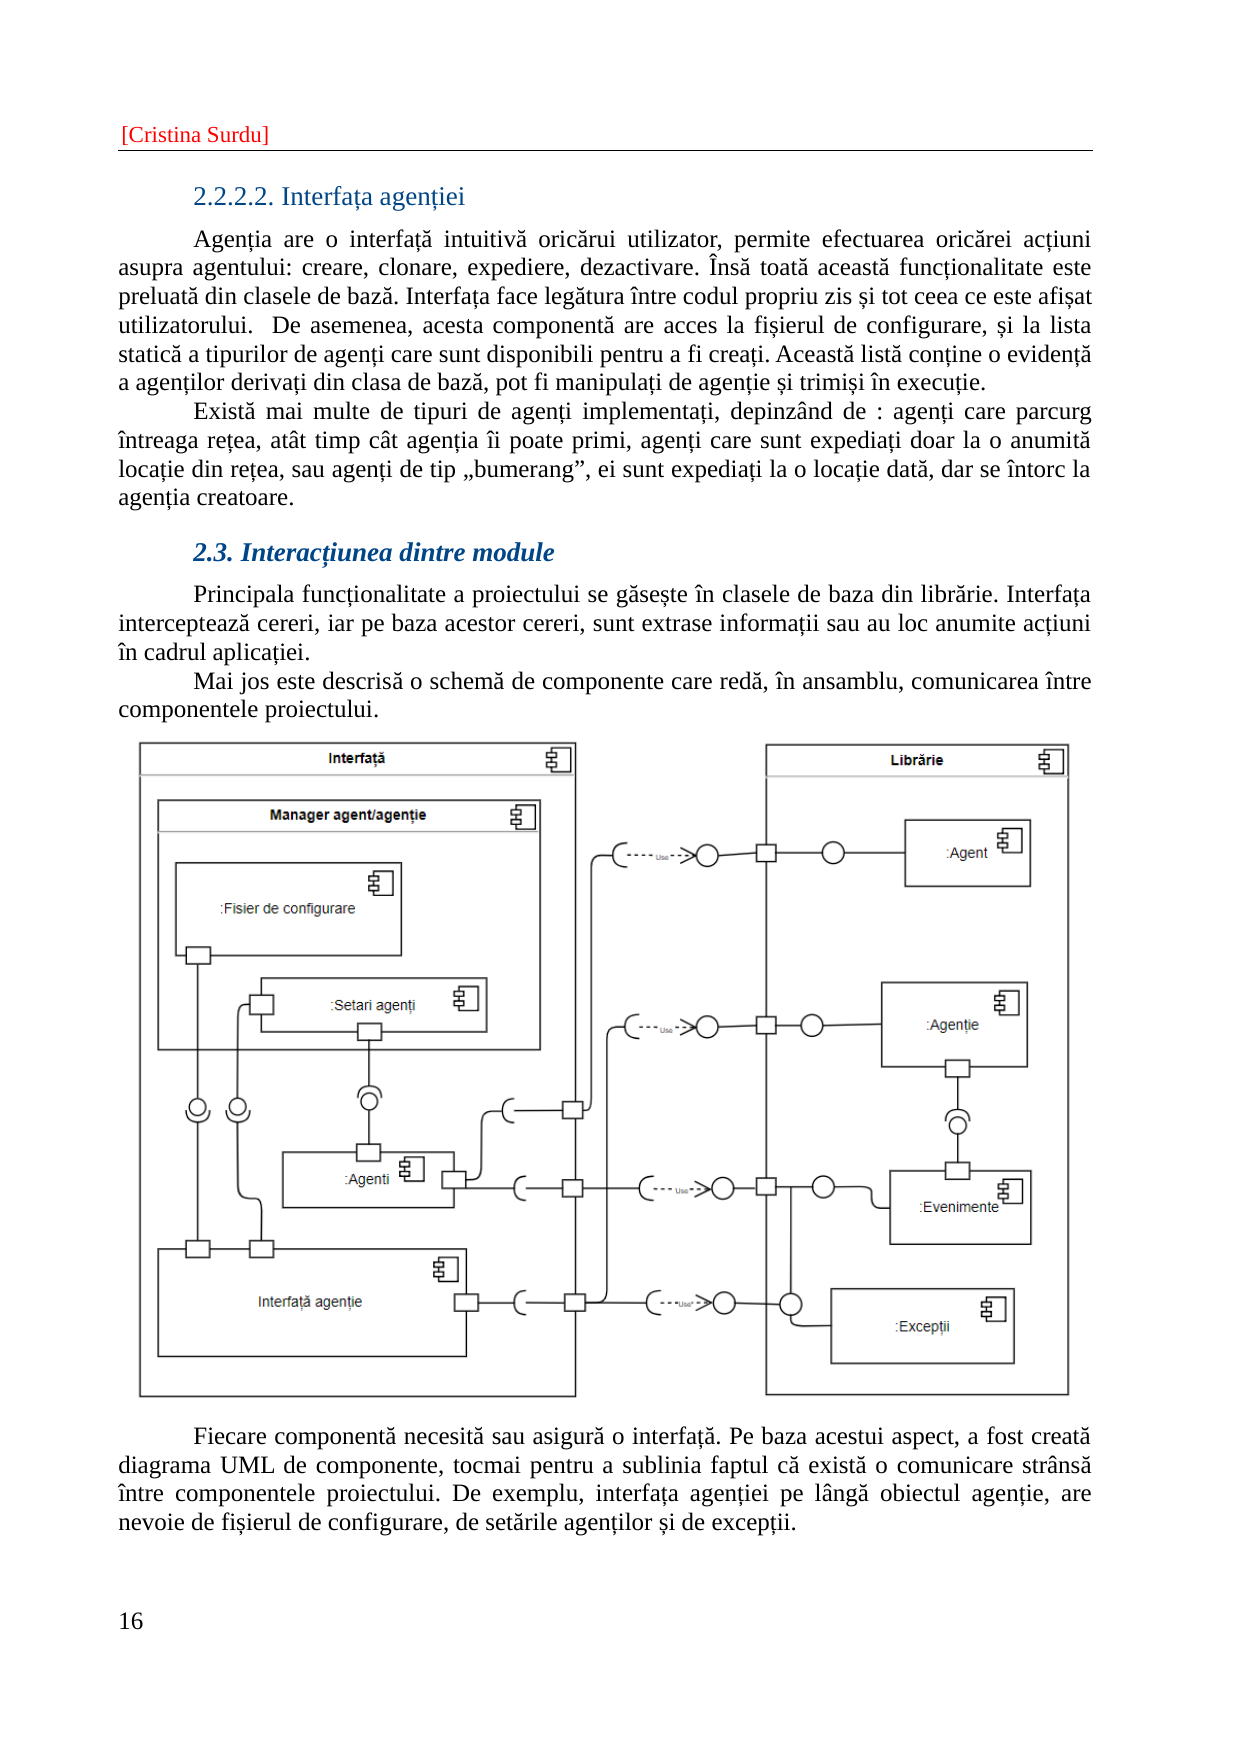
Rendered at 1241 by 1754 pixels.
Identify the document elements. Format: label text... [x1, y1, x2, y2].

text Există mai multe de tipuri de agenți implementați, depinzând de : agenți care parcurg întreaga rețea, atât timp cât agenția îi poate primi, agenți care sunt expediați doar la o anumită locație din rețea, sau agenți de tip „bumerang”, ei sunt expediați la o locație dată, dar se întorc la agenția creatoare. [118, 396, 1093, 511]
subtitle Interfața agenției [193, 180, 1093, 211]
text Mai jos este descrisă o schemă de componente care redă, în ansamblu, comunicarea între componentele proiectului. [118, 666, 1093, 723]
subtitle Interacțiunea dintre module [193, 536, 1093, 567]
picture [118, 723, 1093, 1421]
text Agenția are o interfață intuitivă oricărui utilizator, permite efectuarea oricărei acțiuni asupra agentului: creare, clonare, expediere, dezactivare. Însă toată această funcționalitate este preluată din clasele de bază. Interfața face legătura între codul propriu zis și tot ceea ce este afișat utilizatorului. De asemenea, acesta componentă are acces la fișierul de configurare, și la lista statică a tipurilor de agenți care sunt disponibili pentru a fi creați. Această listă conține o evidență a agenților derivați din clasa de bază, pot fi manipulați de agenție și trimiși în execuție. [118, 224, 1093, 396]
text Principala funcționalitate a proiectului se găsește în clasele de baza din librărie. Interfața interceptează cereri, iar pe baza acestor cereri, sunt extrase informații sau au loc anumite acțiuni în cadrul aplicației. [118, 579, 1093, 666]
text Fiecare componentă necesită sau asigură o interfață. Pe baza acestui aspect, a fost creată diagrama UML de componente, tocmai pentru a sublinia faptul că există o comunicare strânsă între componentele proiectului. De exemplu, interfața agenției pe lângă obiectul agenție, are nevoie de fișierul de configurare, de setările agenților și de excepții. [118, 1421, 1093, 1536]
